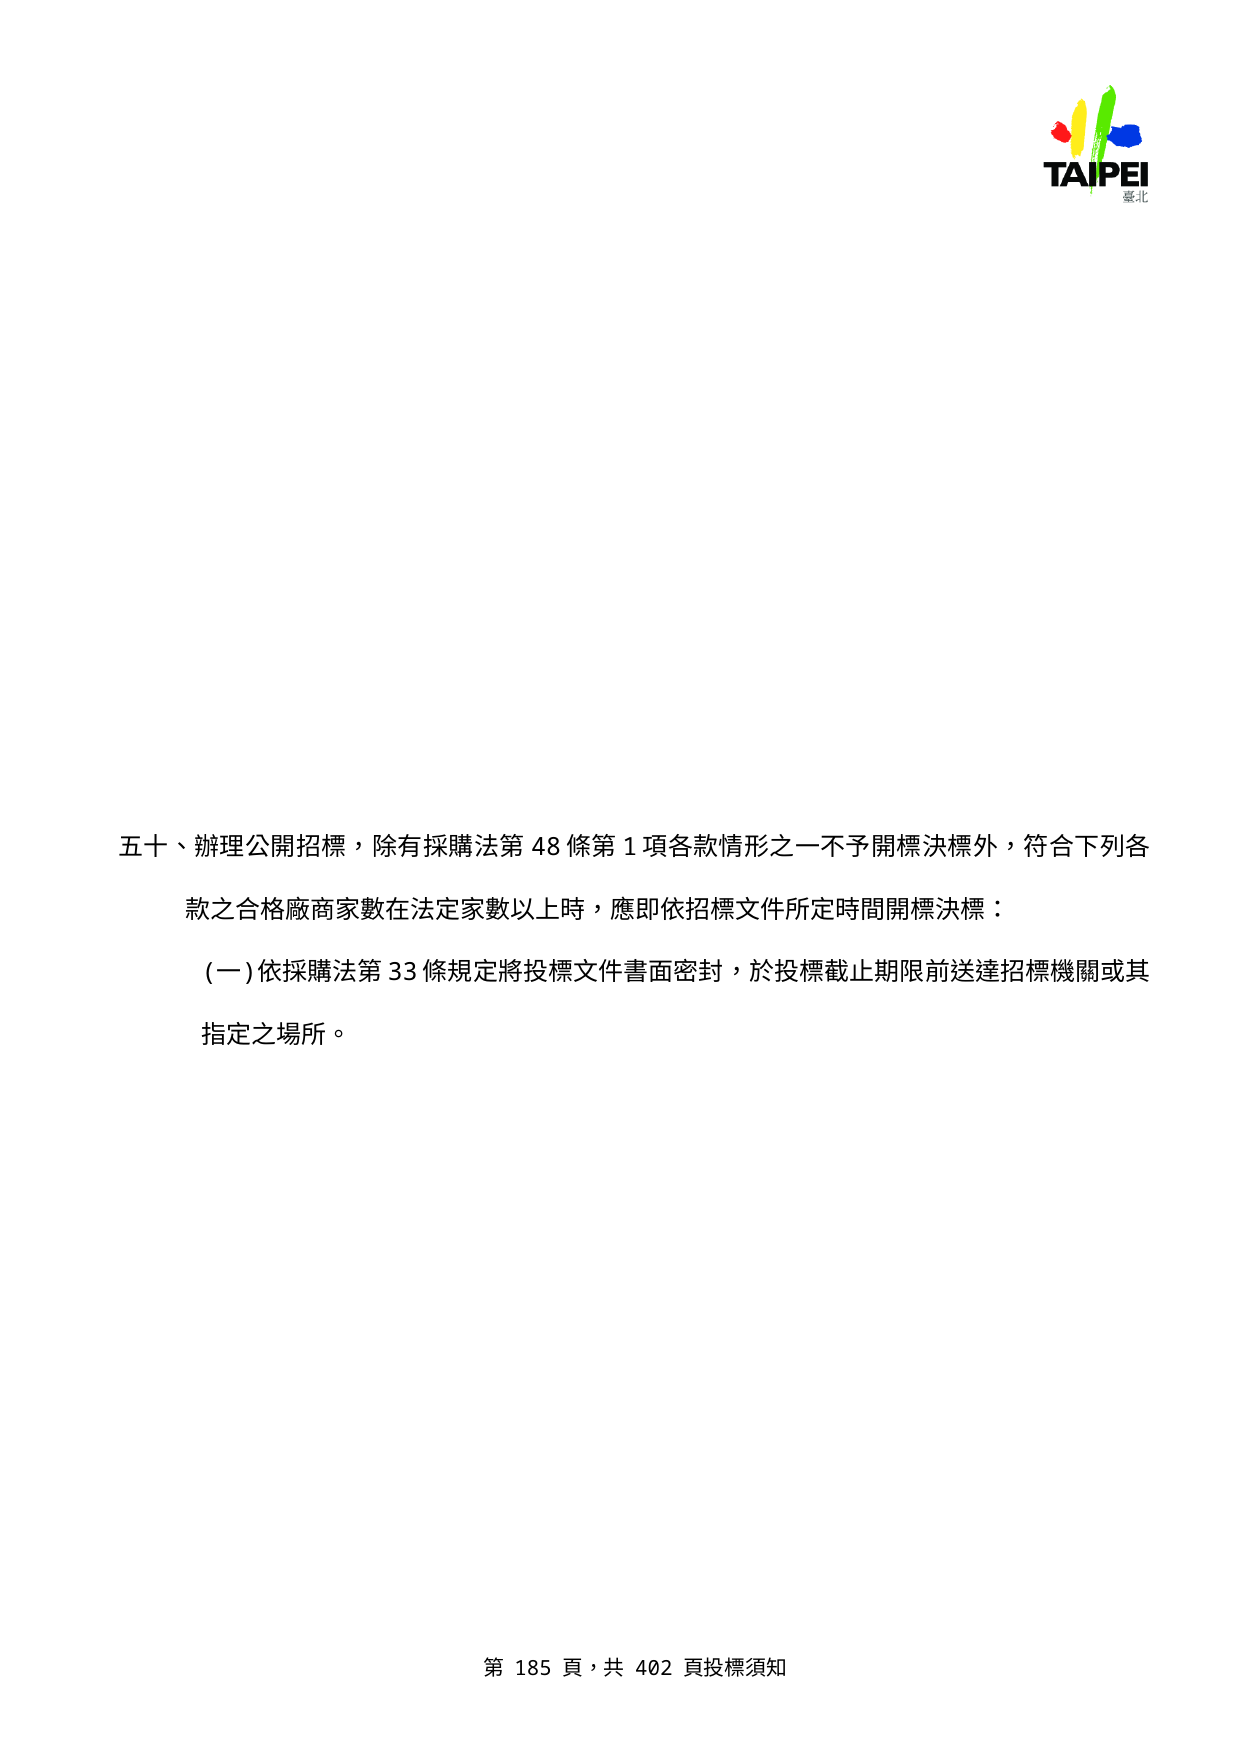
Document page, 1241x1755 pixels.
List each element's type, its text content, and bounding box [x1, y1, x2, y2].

text (一)依採購法第33條規定將投標文件書面密封，於投標截止期限前送達招標機關或其指定之場所。 [201, 928, 1152, 1053]
text 五十、辦理公開招標，除有採購法第48條第1項各款情形之一不予開標決標外，符合下列各款之合格廠商家數在法定家數以上時，應即依招標文件所定時間開標決標： [118, 803, 1152, 928]
